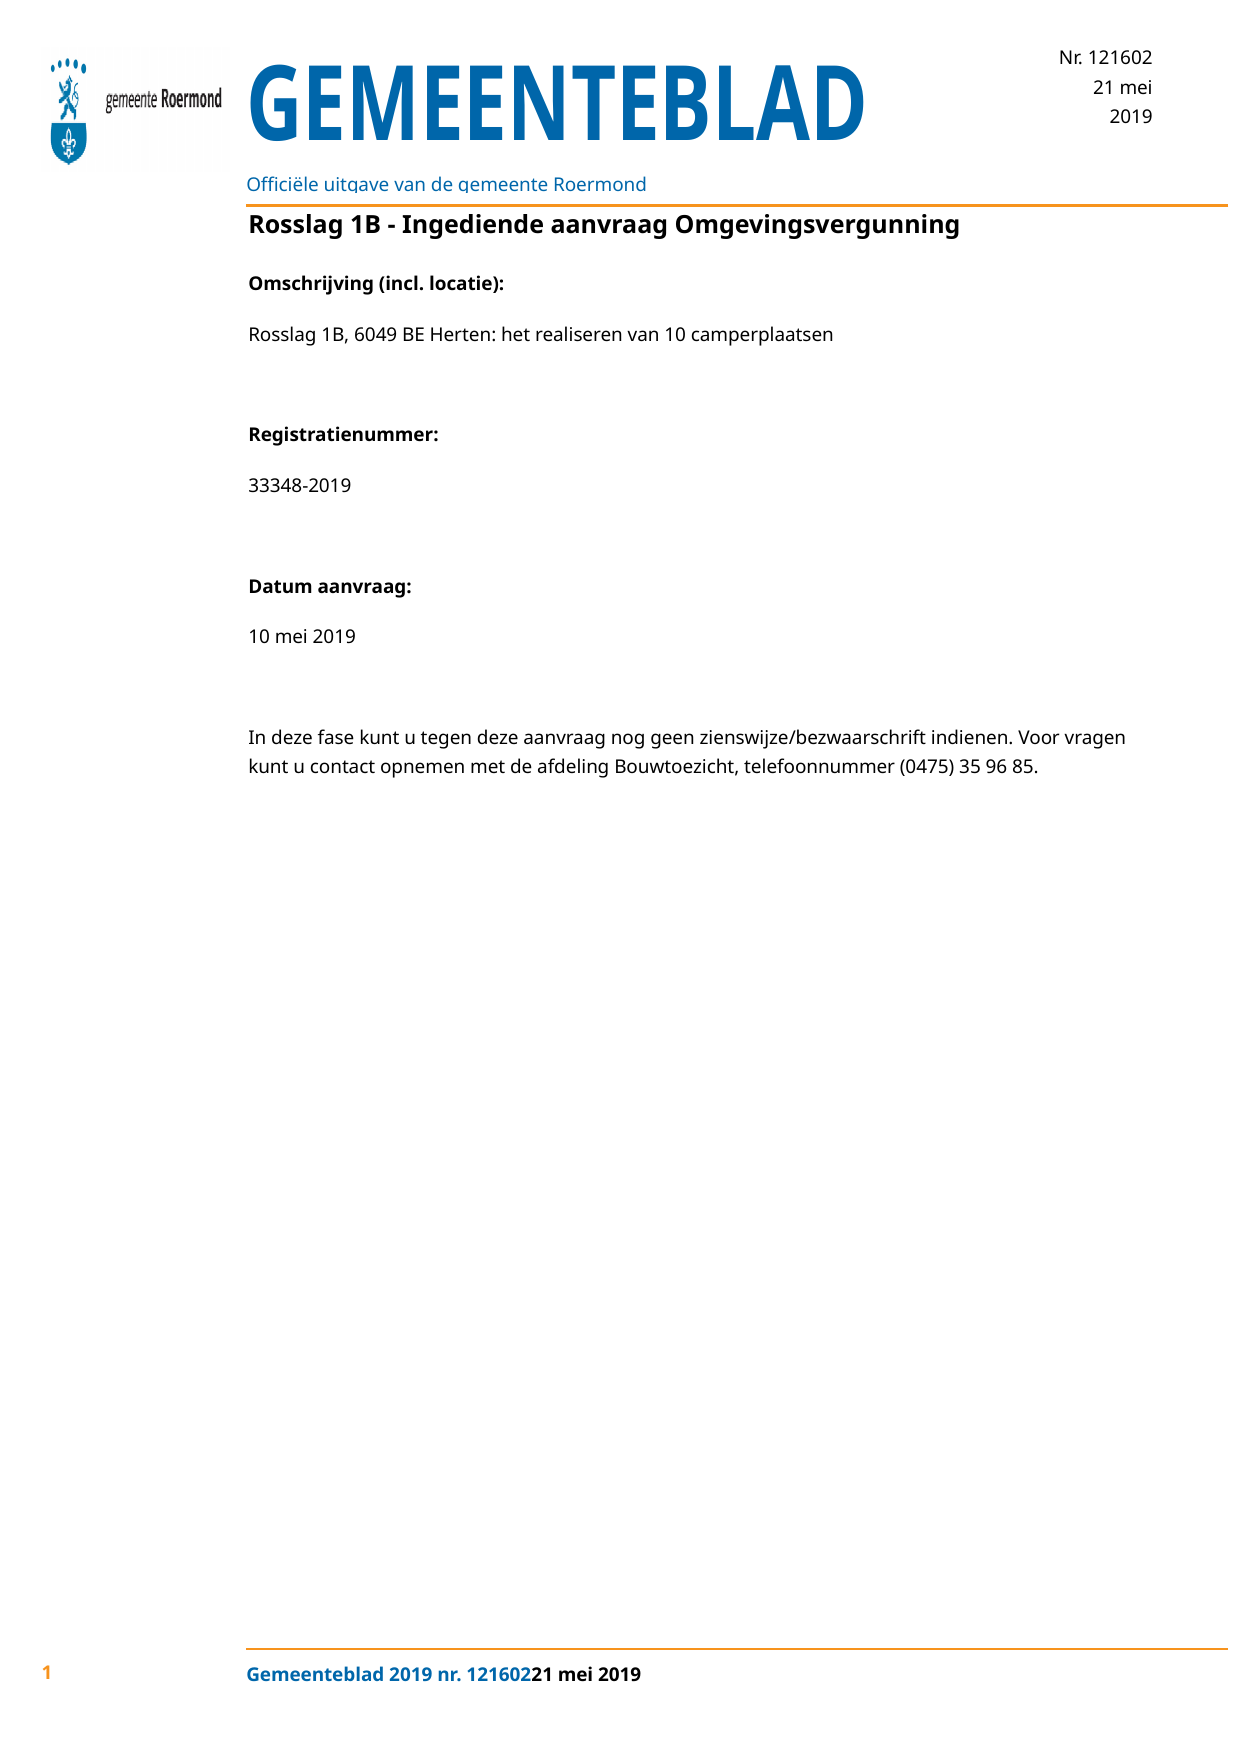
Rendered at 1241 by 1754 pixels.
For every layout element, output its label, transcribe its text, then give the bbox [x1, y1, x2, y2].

text In deze fase kunt u tegen deze aanvraag nog geen zienswijze/bezwaarschrift indienen. Voor vragen kunt u contact opnemen met de afdeling Bouwtoezicht, telefoonnummer (0475) 35 96 85. [248, 724, 1152, 779]
picture [41, 47, 231, 172]
text Datum aanvraag: [248, 573, 1152, 598]
text 33348-2019 [248, 472, 1152, 498]
text 10 mei 2019 [248, 623, 1152, 649]
text Rosslag 1B - Ingediende aanvraag Omgevingsvergunning [248, 207, 1152, 241]
text Omschrijving (incl. locatie): [248, 270, 1152, 296]
text Registratienummer: [248, 422, 1152, 447]
text Rosslag 1B, 6049 BE Herten: het realiseren van 10 camperplaatsen [248, 321, 1152, 346]
